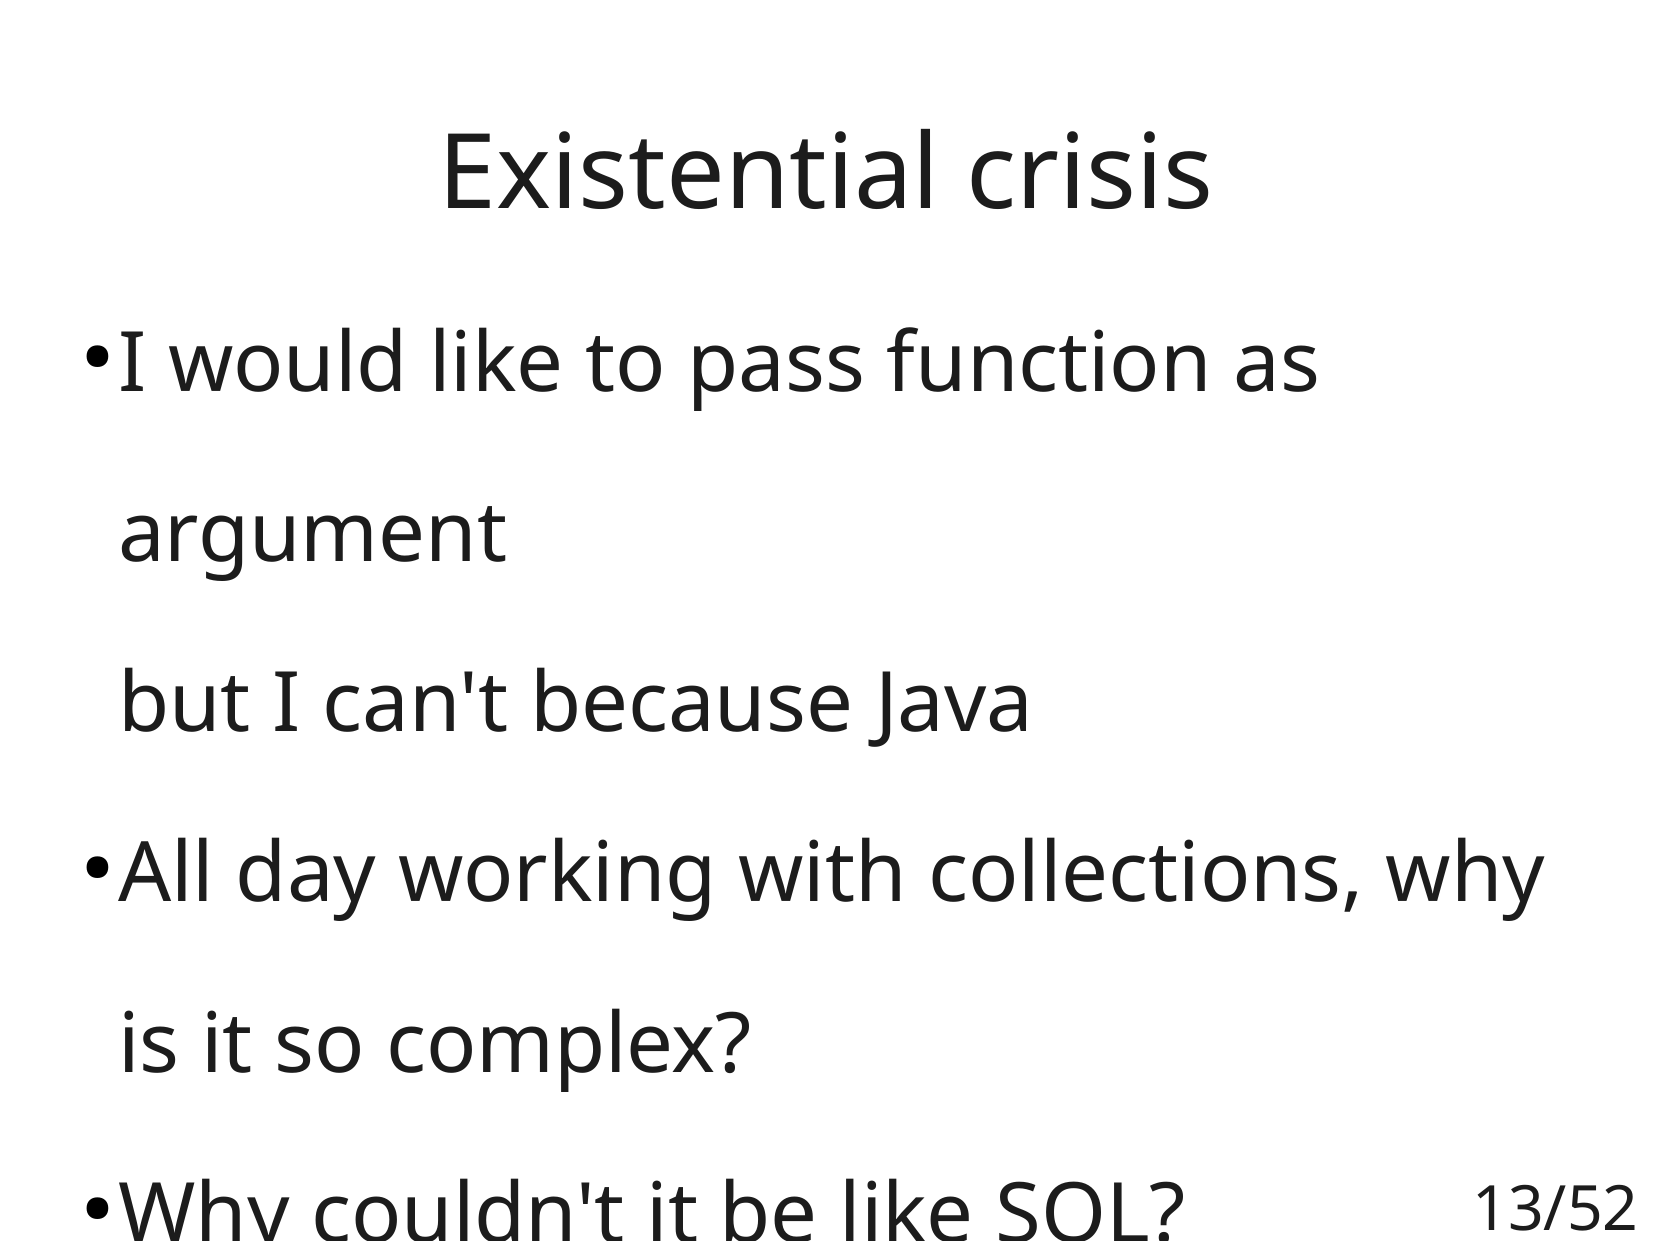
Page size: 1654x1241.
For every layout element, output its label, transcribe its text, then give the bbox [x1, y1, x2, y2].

text_box <numer>/52 [1071, 1155, 1654, 1241]
title Existential crisis [82, 64, 1571, 268]
subtitle I would like to pass function as argument but I can't because Java All day working with collections, why is it so complex? Why couldn't it be like SQL? [82, 268, 1571, 1131]
